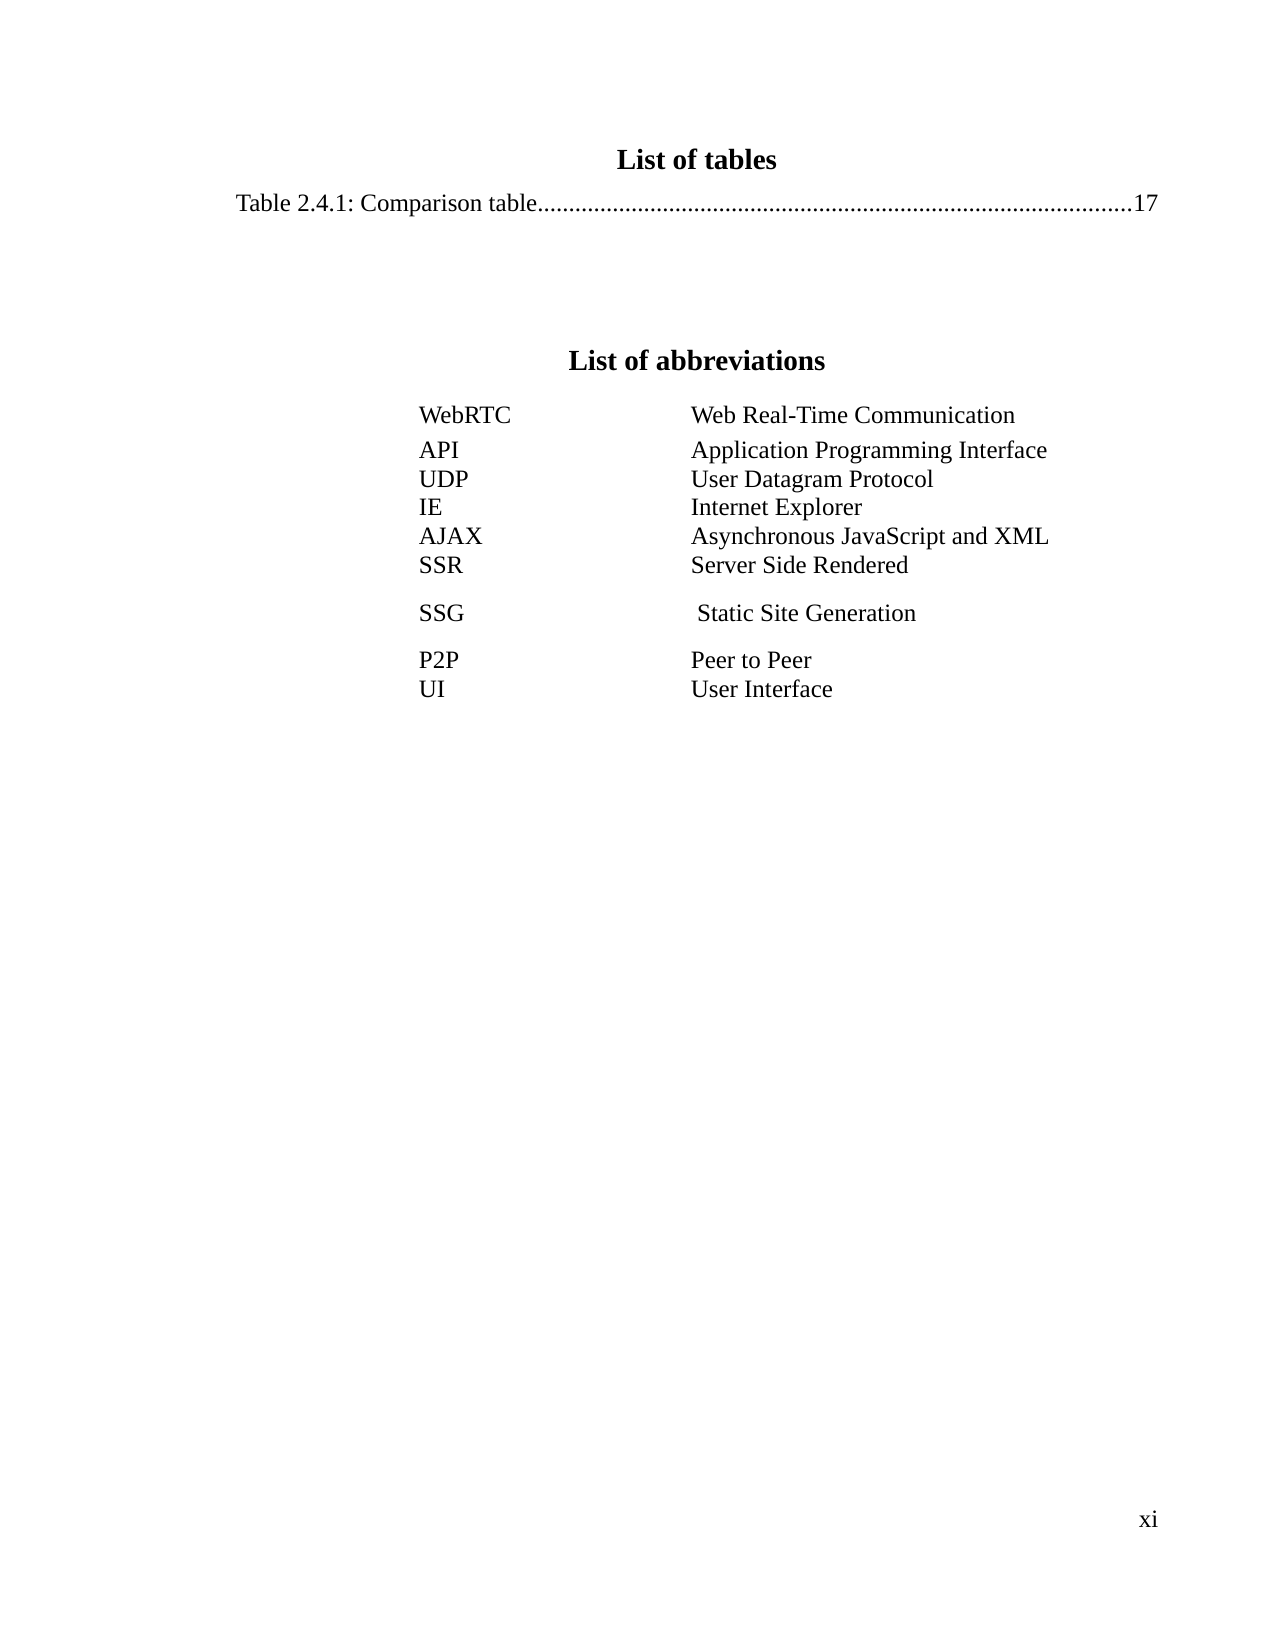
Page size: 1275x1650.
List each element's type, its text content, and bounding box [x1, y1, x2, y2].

table_cell Peer to Peer [691, 645, 1066, 674]
table_cell UDP [419, 464, 691, 492]
table_cell P2P [419, 645, 691, 674]
table_cell Static Site Generation [691, 598, 1066, 645]
table_cell IE [419, 493, 691, 521]
table_header Web Real-Time Communication [691, 401, 1066, 435]
table_cell User Datagram Protocol [691, 464, 1066, 492]
table_cell SSR [419, 550, 691, 598]
table_cell UI [419, 674, 691, 703]
table_cell API [419, 435, 691, 464]
table_cell AJAX [419, 521, 691, 550]
subtitle List of abbreviations [236, 343, 1158, 376]
text Table 2.4.1: Comparison table 17 [236, 188, 1158, 217]
table_header WebRTC [419, 401, 691, 435]
table_cell User Interface [691, 674, 1066, 703]
table_cell Application Programming Interface [691, 435, 1066, 464]
table_cell Asynchronous JavaScript and XML [691, 521, 1066, 550]
subtitle List of tables [236, 142, 1158, 176]
table_cell Server Side Rendered [691, 550, 1066, 598]
table_cell SSG [419, 598, 691, 645]
table_cell Internet Explorer [691, 493, 1066, 521]
